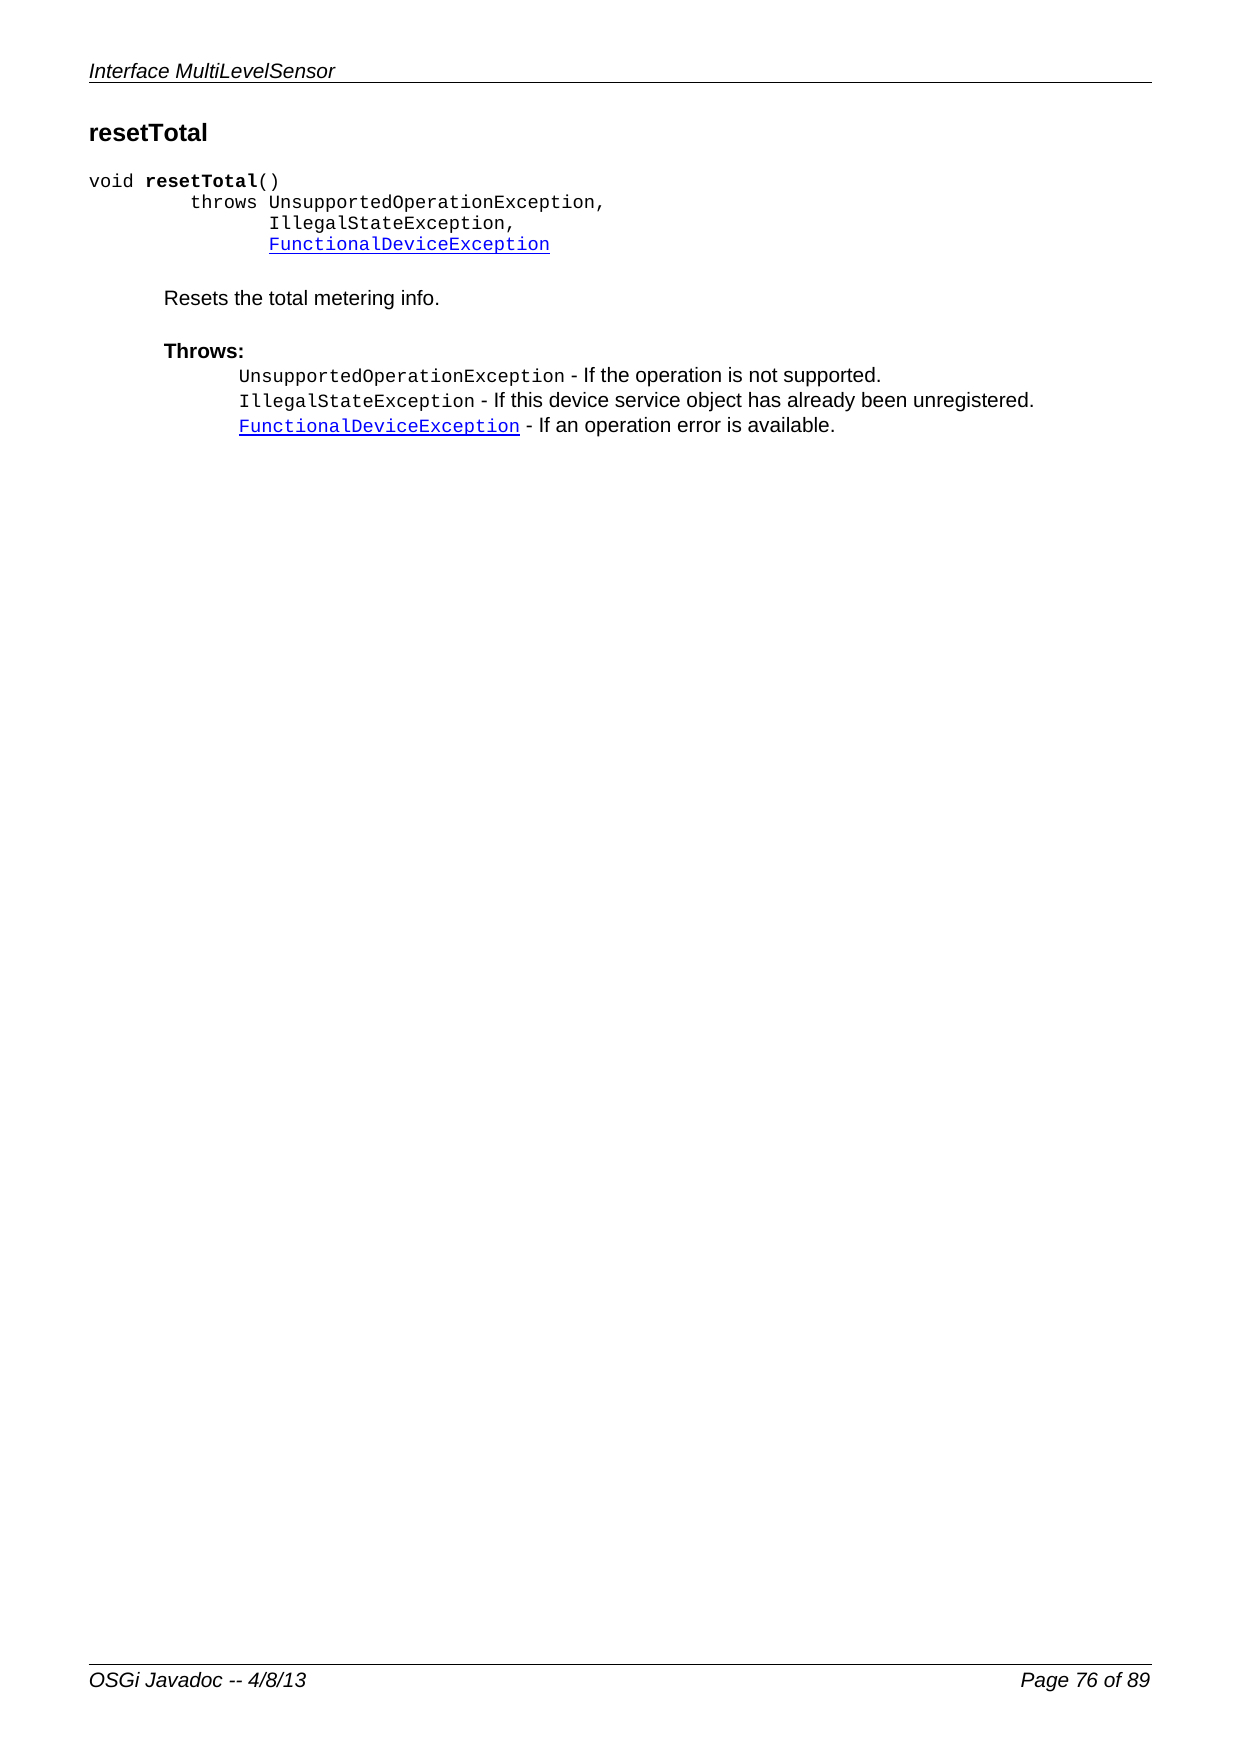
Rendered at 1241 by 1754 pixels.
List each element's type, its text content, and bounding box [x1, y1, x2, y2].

text FunctionalDeviceException - If an operation error is available. [238, 413, 1152, 438]
text IllegalStateException - If this device service object has already been unregistered. [238, 388, 1152, 413]
subtitle resetTotal [88, 118, 1152, 147]
text UnsupportedOperationException - If the operation is not supported. [238, 363, 1152, 388]
text Throws: [163, 339, 1152, 363]
text Resets the total metering info. [163, 286, 1152, 309]
text void resetTotal() throws UnsupportedOperationException, IllegalStateException, FunctionalDeviceException [88, 171, 1152, 256]
